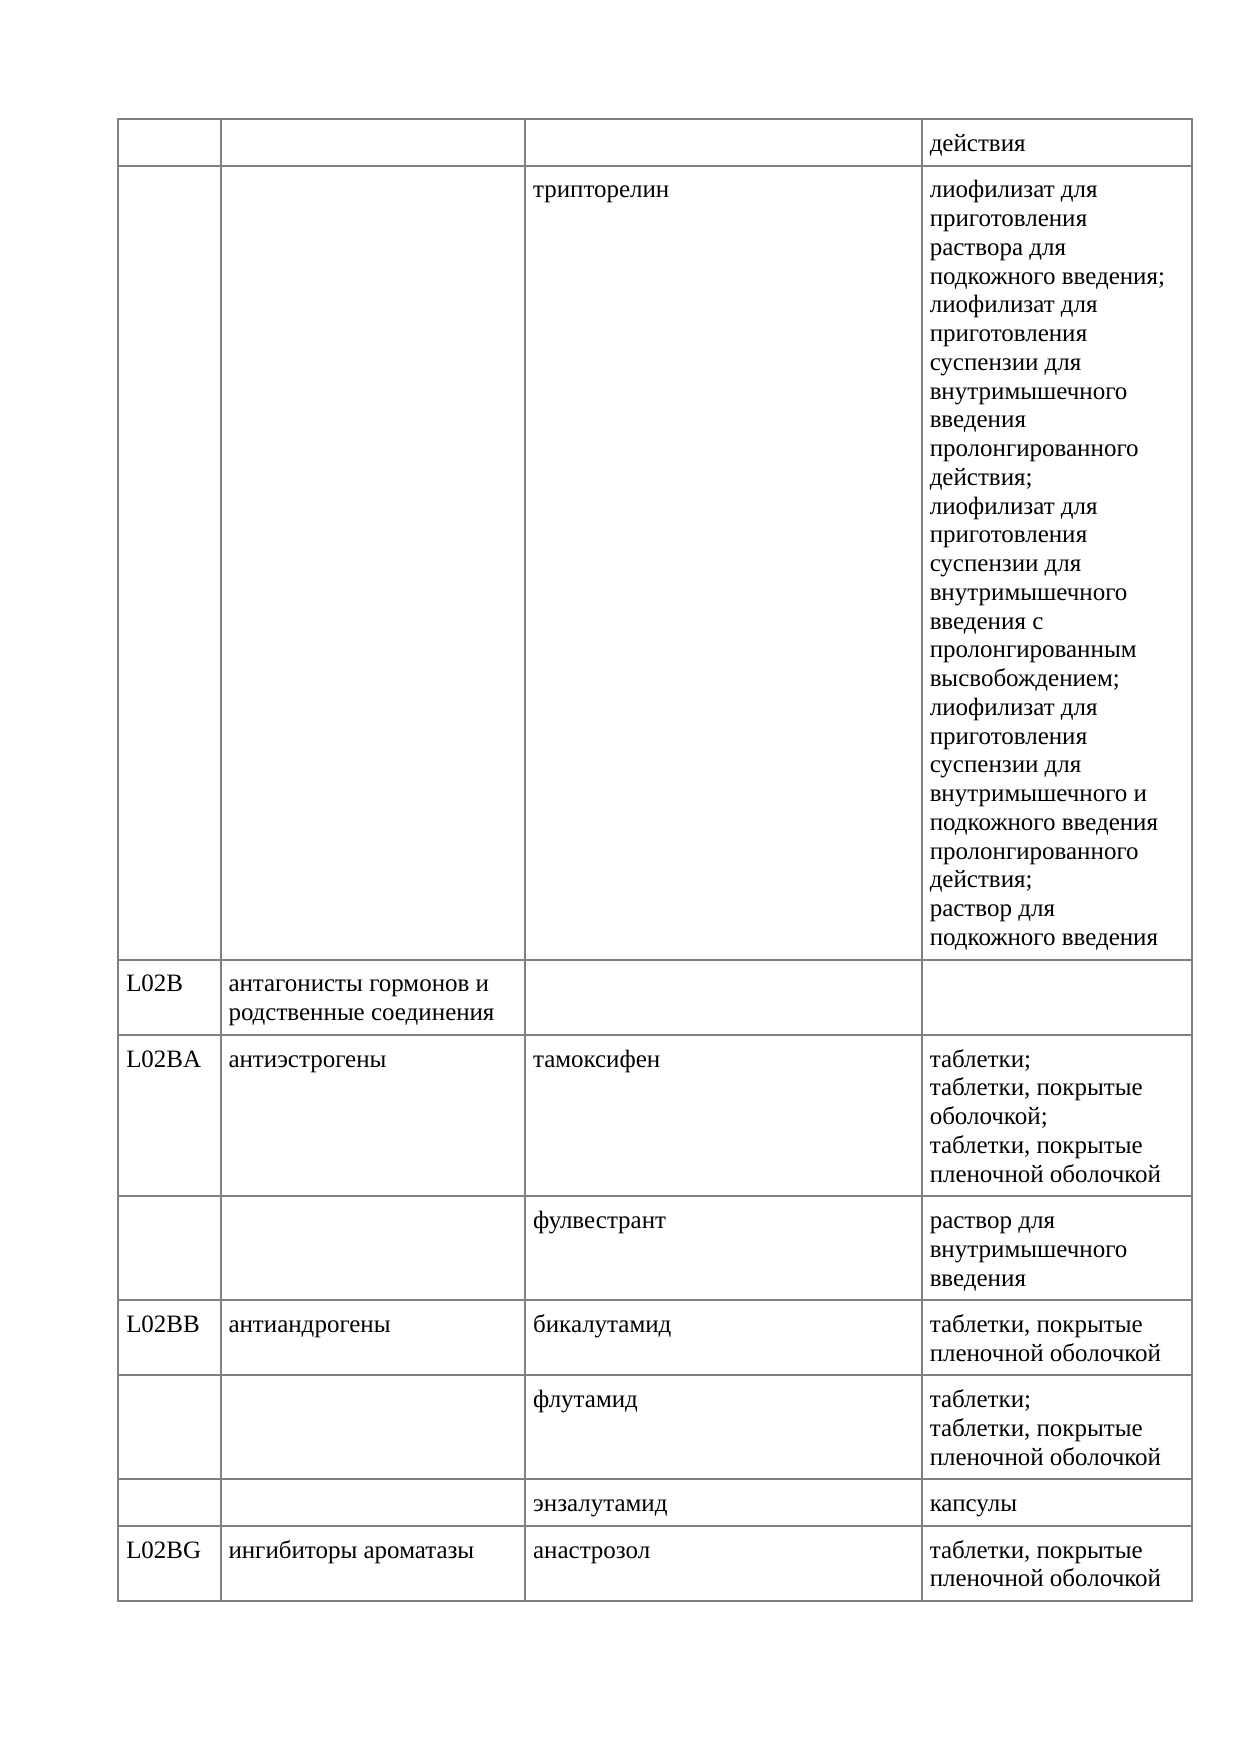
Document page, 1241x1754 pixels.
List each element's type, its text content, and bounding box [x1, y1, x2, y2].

table_cell бикалутамид [526, 1301, 921, 1374]
table_cell действия [923, 120, 1191, 164]
table_cell [119, 167, 220, 958]
table_cell [222, 167, 524, 958]
table_cell [119, 1197, 220, 1299]
table_cell анастрозол [526, 1527, 921, 1600]
table_cell L02B [119, 961, 220, 1034]
table_cell лиофилизат для приготовления раствора для подкожного введения; лиофилизат для приготовления суспензии для внутримышечного введения пролонгированного действия; лиофилизат для приготовления суспензии для внутримышечного введения с пролонгированным высвобождением; лиофилизат для приготовления суспензии для внутримышечного и подкожного введения пролонгированного действия; раствор для подкожного введения [923, 167, 1191, 958]
table_cell таблетки; таблетки, покрытые оболочкой; таблетки, покрытые пленочной оболочкой [923, 1036, 1191, 1195]
table_cell [526, 120, 921, 164]
table_cell таблетки, покрытые пленочной оболочкой [923, 1527, 1191, 1600]
table_cell [222, 120, 524, 164]
table_cell L02BB [119, 1301, 220, 1374]
table_cell [526, 961, 921, 1034]
table_cell L02BA [119, 1036, 220, 1195]
table_cell тамоксифен [526, 1036, 921, 1195]
table_cell антагонисты гормонов и родственные соединения [222, 961, 524, 1034]
table_cell [119, 120, 220, 164]
table_cell L02BG [119, 1527, 220, 1600]
table_cell [119, 1376, 220, 1478]
table_cell таблетки; таблетки, покрытые пленочной оболочкой [923, 1376, 1191, 1478]
table_cell трипторелин [526, 167, 921, 958]
table_cell таблетки, покрытые пленочной оболочкой [923, 1301, 1191, 1374]
table_cell [222, 1480, 524, 1525]
table_cell [222, 1376, 524, 1478]
table_cell антиандрогены [222, 1301, 524, 1374]
table_cell флутамид [526, 1376, 921, 1478]
table_cell [923, 961, 1191, 1034]
table_cell антиэстрогены [222, 1036, 524, 1195]
table_cell фулвестрант [526, 1197, 921, 1299]
table_cell ингибиторы ароматазы [222, 1527, 524, 1600]
table_cell [222, 1197, 524, 1299]
table_cell капсулы [923, 1480, 1191, 1525]
table_cell энзалутамид [526, 1480, 921, 1525]
table_cell раствор для внутримышечного введения [923, 1197, 1191, 1299]
table_cell [119, 1480, 220, 1525]
